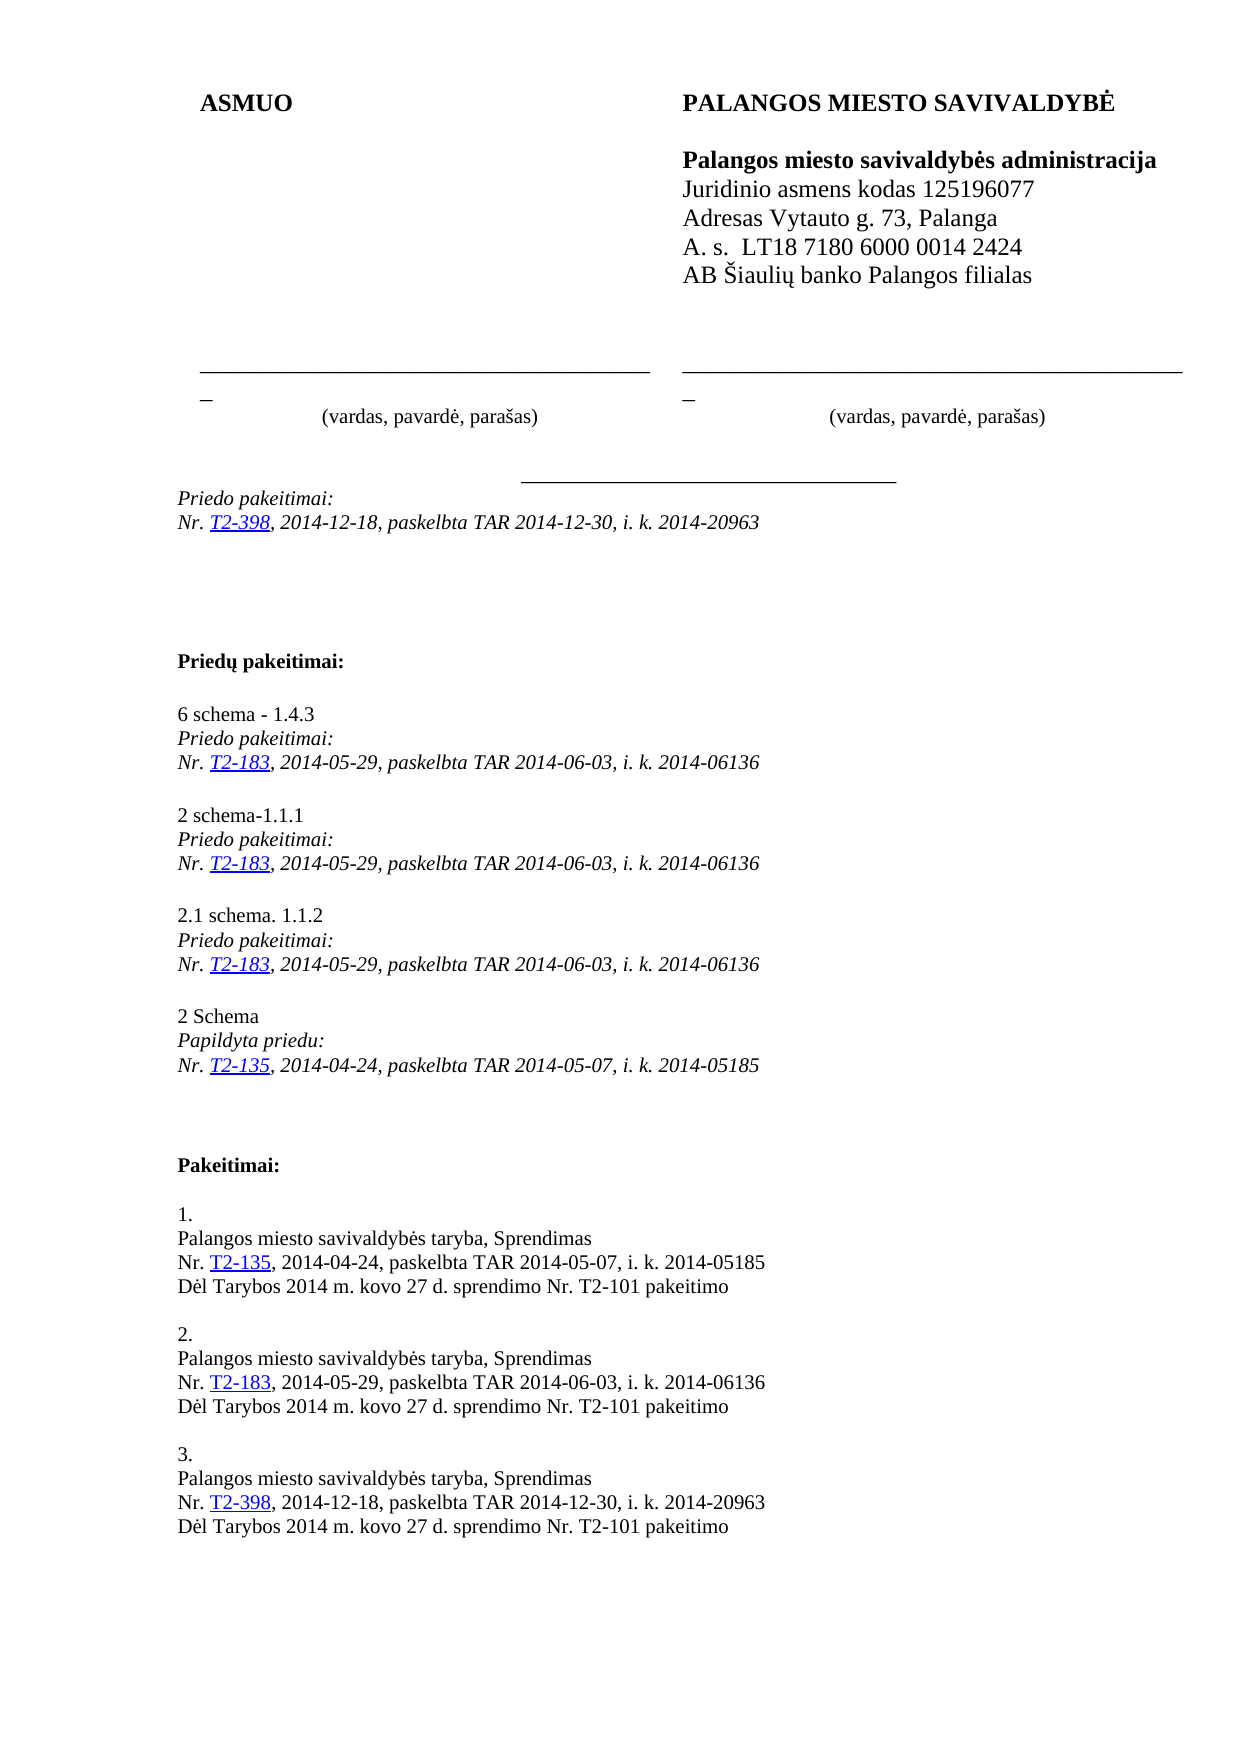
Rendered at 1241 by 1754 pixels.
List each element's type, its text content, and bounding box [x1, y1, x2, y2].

text 6 schema - 1.4.3 [177, 702, 1181, 726]
text 1. [177, 1202, 1181, 1226]
text Priedo pakeitimai: [177, 726, 1181, 750]
text Pakeitimai: [177, 1153, 1181, 1177]
text Dėl Tarybos 2014 m. kovo 27 d. sprendimo Nr. T2-101 pakeitimo [177, 1274, 1181, 1298]
table_header ASMUO _____________________________________ (vardas, pavardė, parašas) [189, 88, 671, 428]
text 2 Schema [177, 1004, 1181, 1028]
text Palangos miesto savivaldybės taryba, Sprendimas [177, 1226, 1181, 1250]
text Nr. T2-135, 2014-04-24, paskelbta TAR 2014-05-07, i. k. 2014-05185 [177, 1052, 1181, 1077]
text Nr. T2-183, 2014-05-29, paskelbta TAR 2014-06-03, i. k. 2014-06136 [177, 1370, 1181, 1394]
text Nr. T2-183, 2014-05-29, paskelbta TAR 2014-06-03, i. k. 2014-06136 [177, 750, 1181, 774]
text Papildyta priedu: [177, 1028, 1181, 1052]
text 2. [177, 1322, 1181, 1346]
table_header PALANGOS MIESTO SAVIVALDYBĖ Palangos miesto savivaldybės administracija Juridinio asmens kodas 125196077 Adresas Vytauto g. 73, Palanga A. s. LT18 7180 6000 0014 2424 AB Šiaulių banko Palangos filialas _________________________________________ (vardas, pavardė, parašas) [671, 88, 1204, 428]
text Priedo pakeitimai: [177, 927, 1181, 952]
text Nr. T2-135, 2014-04-24, paskelbta TAR 2014-05-07, i. k. 2014-05185 [177, 1250, 1181, 1274]
text Priedo pakeitimai: [177, 486, 1181, 510]
text 2.1 schema. 1.1.2 [177, 903, 1181, 927]
text Dėl Tarybos 2014 m. kovo 27 d. sprendimo Nr. T2-101 pakeitimo [177, 1394, 1181, 1418]
text Palangos miesto savivaldybės taryba, Sprendimas [177, 1466, 1181, 1490]
text Nr. T2-398, 2014-12-18, paskelbta TAR 2014-12-30, i. k. 2014-20963 [177, 510, 1181, 534]
text Nr. T2-183, 2014-05-29, paskelbta TAR 2014-06-03, i. k. 2014-06136 [177, 952, 1181, 976]
text Nr. T2-183, 2014-05-29, paskelbta TAR 2014-06-03, i. k. 2014-06136 [177, 851, 1181, 875]
text Priedo pakeitimai: [177, 827, 1181, 851]
text 3. [177, 1442, 1181, 1466]
text Dėl Tarybos 2014 m. kovo 27 d. sprendimo Nr. T2-101 pakeitimo [177, 1514, 1181, 1538]
text Priedų pakeitimai: [177, 649, 1181, 673]
text Nr. T2-398, 2014-12-18, paskelbta TAR 2014-12-30, i. k. 2014-20963 [177, 1490, 1181, 1514]
text ______________________________ [177, 457, 1181, 486]
text Palangos miesto savivaldybės taryba, Sprendimas [177, 1346, 1181, 1370]
text 2 schema-1.1.1 [177, 802, 1181, 827]
